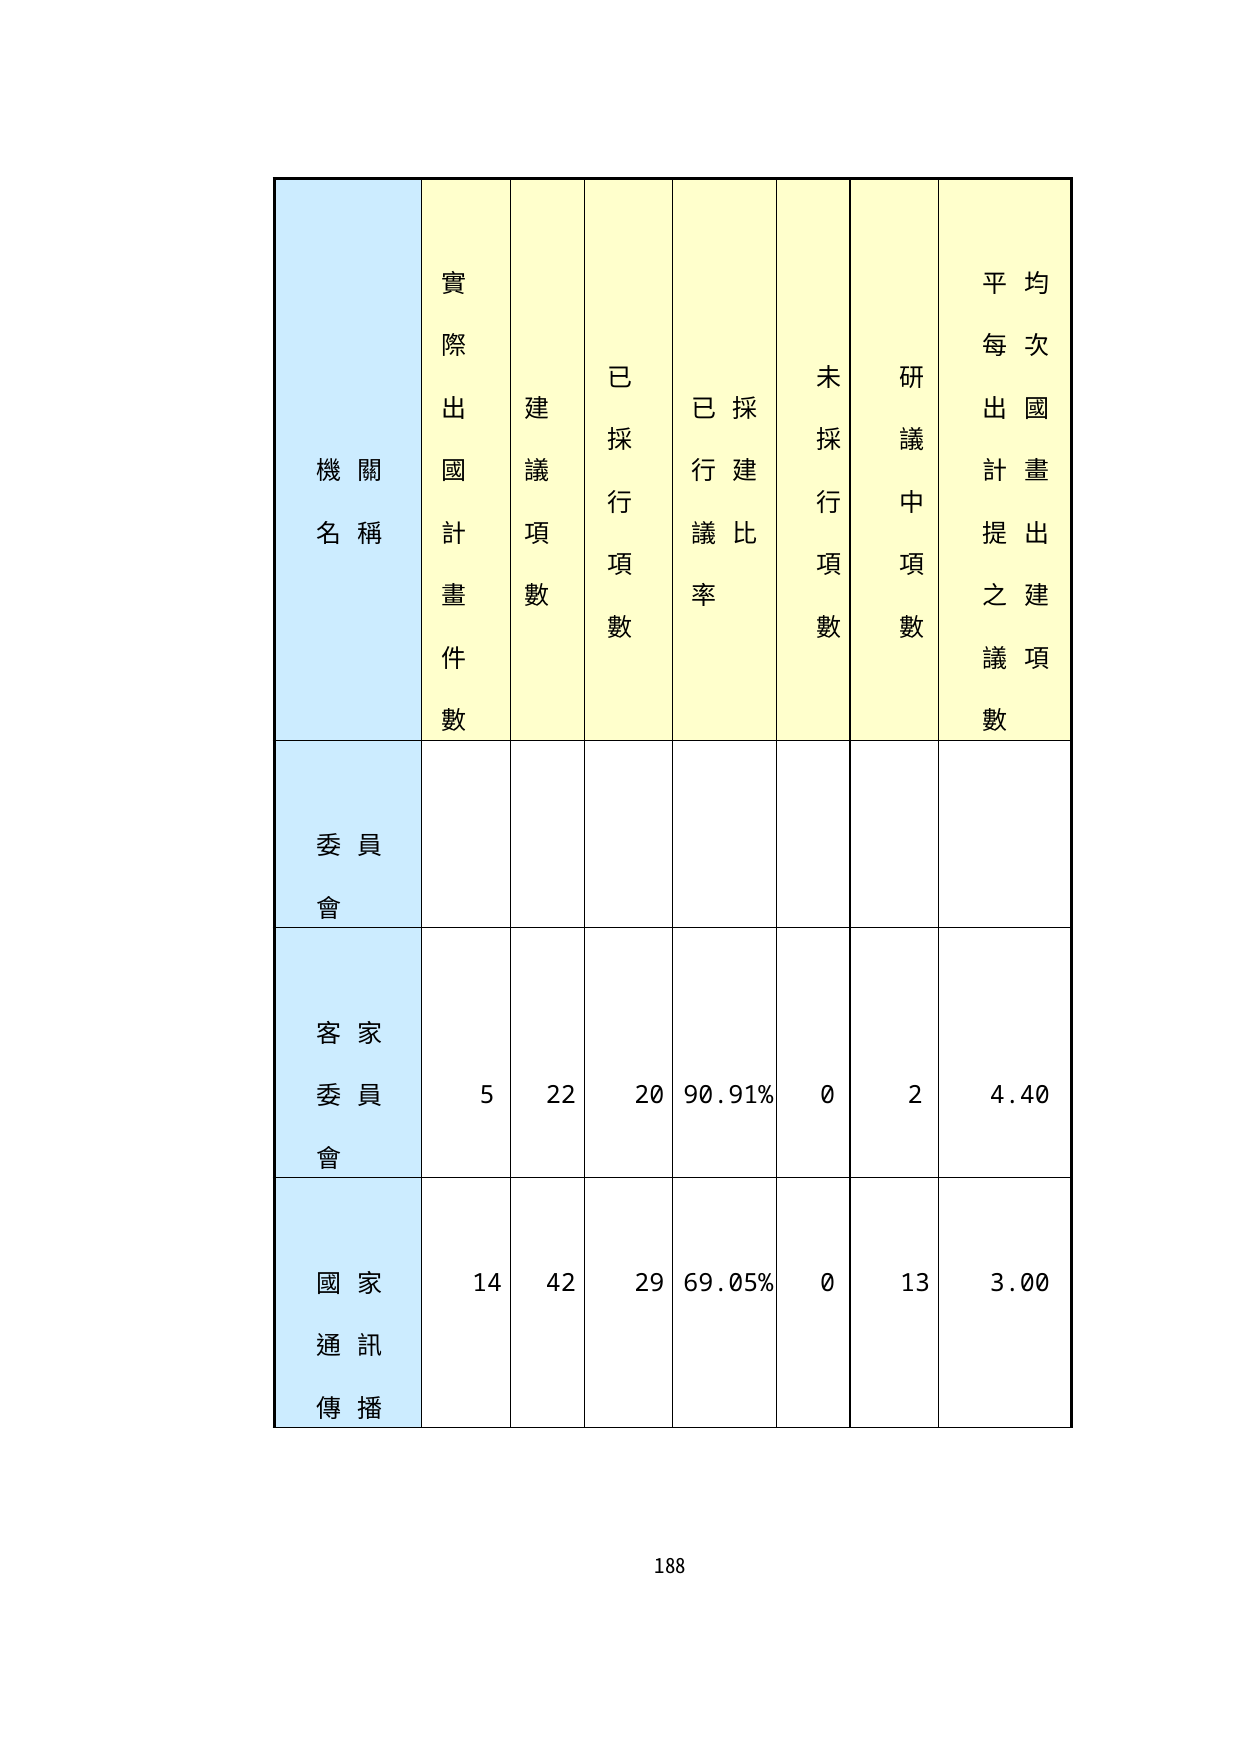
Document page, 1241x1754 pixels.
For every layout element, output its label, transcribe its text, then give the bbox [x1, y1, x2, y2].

table_cell 國家通訊傳播 [276, 1178, 421, 1427]
table_cell [673, 741, 776, 927]
table_cell [511, 741, 584, 927]
table_cell 90.91% [673, 928, 776, 1177]
table_cell 22 [511, 928, 584, 1177]
table_cell 29 [585, 1178, 672, 1427]
table_cell [939, 741, 1070, 927]
table_header 已採行項數 [585, 180, 672, 740]
table_cell 委員會 [276, 741, 421, 927]
table_cell 0 [777, 928, 849, 1177]
table_cell [851, 741, 938, 927]
table_cell 42 [511, 1178, 584, 1427]
table_cell 客家委員會 [276, 928, 421, 1177]
table_cell 5 [422, 928, 510, 1177]
table_cell 13 [851, 1178, 938, 1427]
table_cell 4.40 [939, 928, 1070, 1177]
table_header 未採行項數 [777, 180, 849, 740]
table_cell 20 [585, 928, 672, 1177]
table_cell 3.00 [939, 1178, 1070, 1427]
table_cell 14 [422, 1178, 510, 1427]
table_cell 2 [851, 928, 938, 1177]
table_header 已採行建議比率 [673, 180, 776, 740]
table_header 機關名稱 [276, 180, 421, 740]
table_cell [422, 741, 510, 927]
table_header 平均每次出國計畫提出之建議項數 [939, 180, 1070, 740]
table_cell 0 [777, 1178, 849, 1427]
table_cell [585, 741, 672, 927]
table_cell 69.05% [673, 1178, 776, 1427]
table_cell [777, 741, 849, 927]
table_header 實際出國計畫件數 [422, 180, 510, 740]
table_header 建議項數 [511, 180, 584, 740]
table_header 研議中項數 [851, 180, 938, 740]
